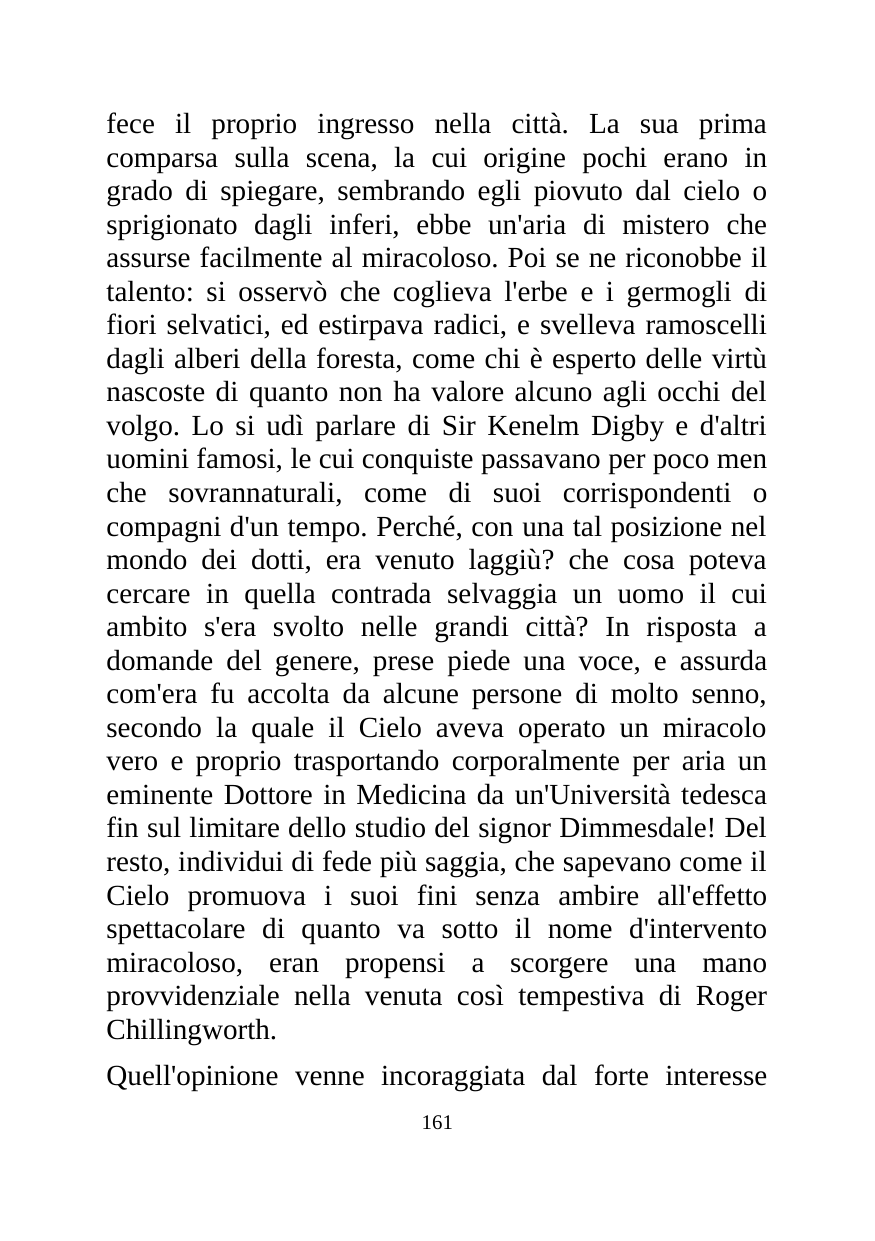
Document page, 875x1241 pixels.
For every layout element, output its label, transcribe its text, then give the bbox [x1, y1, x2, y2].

text Quell'opinione venne incoraggiata dal forte interesse [106, 1058, 768, 1091]
text fece il proprio ingresso nella città. La sua prima comparsa sulla scena, la cui origine pochi erano in grado di spiegare, sembrando egli piovuto dal cielo o sprigionato dagli inferi, ebbe un'aria di mistero che assurse facilmente al miracoloso. Poi se ne riconobbe il talento: si osservò che coglieva l'erbe e i germogli di fiori selvatici, ed estirpava radici, e svelleva ramoscelli dagli alberi della foresta, come chi è esperto delle virtù nascoste di quanto non ha valore alcuno agli occhi del volgo. Lo si udì parlare di Sir Kenelm Digby e d'altri uomini famosi, le cui conquiste passavano per poco men che sovrannaturali, come di suoi corrispondenti o compagni d'un tempo. Perché, con una tal posizione nel mondo dei dotti, era venuto laggiù? che cosa poteva cercare in quella contrada selvaggia un uomo il cui ambito s'era svolto nelle grandi città? In risposta a domande del genere, prese piede una voce, e assurda com'era fu accolta da alcune persone di molto senno, secondo la quale il Cielo aveva operato un miracolo vero e proprio trasportando corporalmente per aria un eminente Dottore in Medicina da un'Università tedesca fin sul limitare dello studio del signor Dimmesdale! Del resto, individui di fede più saggia, che sapevano come il Cielo promuova i suoi fini senza ambire all'effetto spettacolare di quanto va sotto il nome d'intervento miracoloso, eran propensi a scorgere una mano provvidenziale nella venuta così tempestiva di Roger Chillingworth. [106, 106, 768, 1045]
